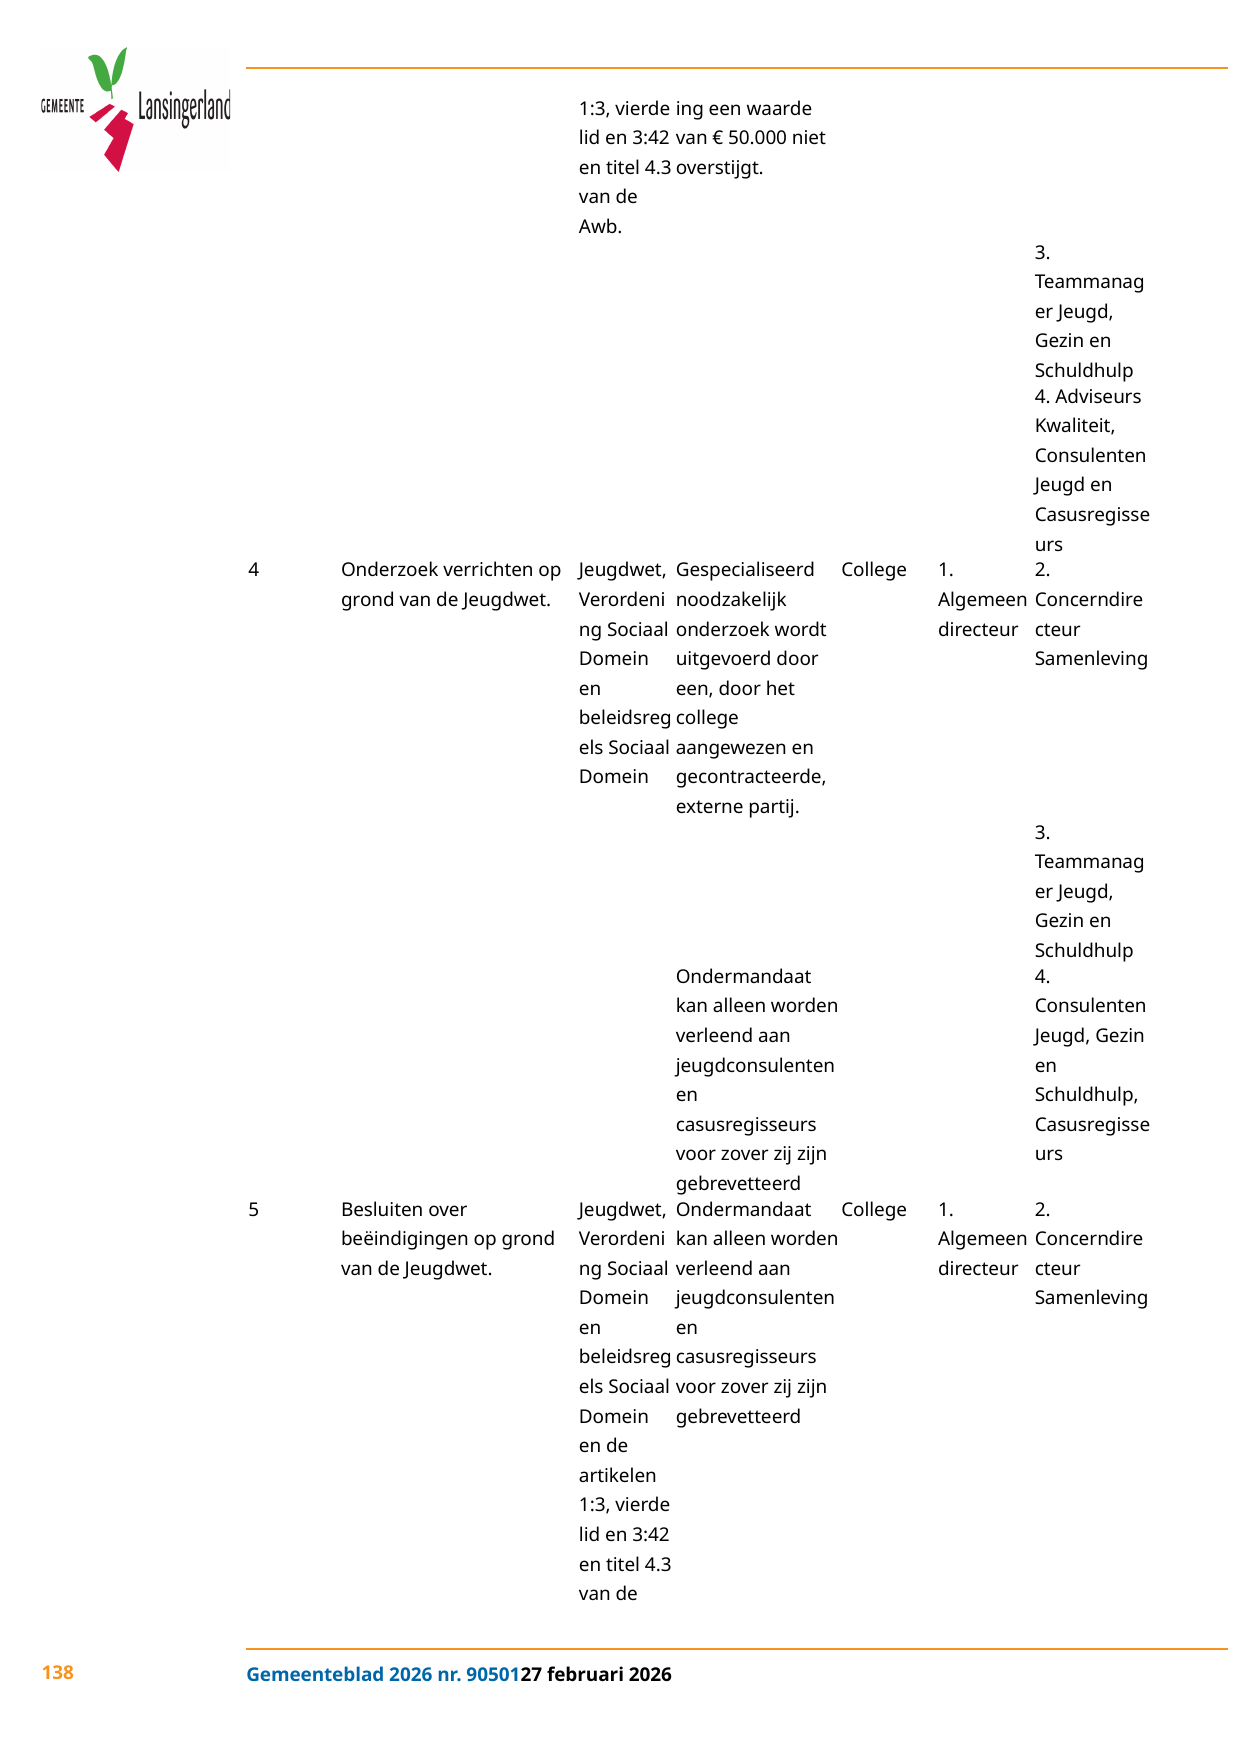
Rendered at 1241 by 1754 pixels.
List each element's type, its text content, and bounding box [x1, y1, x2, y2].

table_cell Ondermandaat kan alleen worden verleend aan jeugdconsulenten en casusregisseurs voor zover zij zijn gebrevetteerd [676, 1196, 841, 1606]
table_cell [938, 819, 1034, 963]
table_cell [676, 239, 841, 383]
table_cell 1:3, vierde lid en 3:42 en titel 4.3 van de Awb. [579, 95, 676, 239]
table_cell [341, 95, 579, 239]
table_cell [841, 383, 938, 557]
table_cell [248, 383, 341, 557]
table_cell [938, 95, 1034, 239]
table_cell [1035, 95, 1152, 239]
table_cell 2. Concerndirecteur Samenleving [1035, 1196, 1152, 1606]
table_cell 4. Consulenten Jeugd, Gezin en Schuldhulp, Casusregisseurs [1035, 963, 1152, 1196]
table_cell [579, 239, 676, 383]
table_cell 4 [248, 557, 341, 819]
table_cell [841, 963, 938, 1196]
table_cell 1. Algemeen directeur [938, 1196, 1034, 1606]
table_cell Jeugdwet, Verordening Sociaal Domein en beleidsregels Sociaal Domein en de artikelen 1:3, vierde lid en 3:42 en titel 4.3 van de [579, 1196, 676, 1606]
picture [41, 47, 231, 172]
table_cell 3. Teammanager Jeugd, Gezin en Schuldhulp [1035, 239, 1152, 383]
table_cell [841, 239, 938, 383]
table_cell [248, 95, 341, 239]
table_cell [341, 819, 579, 963]
table_cell [938, 963, 1034, 1196]
table_cell [938, 383, 1034, 557]
table_cell [341, 239, 579, 383]
table_cell [341, 963, 579, 1196]
table_cell Jeugdwet, Verordening Sociaal Domein en beleidsregels Sociaal Domein [579, 557, 676, 819]
table_cell 4. Adviseurs Kwaliteit, Consulenten Jeugd en Casusregisseurs [1035, 383, 1152, 557]
table_cell [579, 819, 676, 963]
table_cell 5 [248, 1196, 341, 1606]
table_cell 3. Teammanager Jeugd, Gezin en Schuldhulp [1035, 819, 1152, 963]
table_cell 1. Algemeen directeur [938, 557, 1034, 819]
table_cell College [841, 1196, 938, 1606]
table_cell [579, 963, 676, 1196]
table_cell [676, 819, 841, 963]
table_cell College [841, 557, 938, 819]
table_cell [938, 239, 1034, 383]
table_cell [676, 383, 841, 557]
table_cell [841, 95, 938, 239]
table_cell [248, 963, 341, 1196]
table_cell Onderzoek verrichten op grond van de Jeugdwet. [341, 557, 579, 819]
table_cell ing een waarde van € 50.000 niet overstijgt. [676, 95, 841, 239]
table_cell Gespecialiseerd noodzakelijk onderzoek wordt uitgevoerd door een, door het college aangewezen en gecontracteerde, externe partij. [676, 557, 841, 819]
table_cell [248, 819, 341, 963]
table_cell [248, 239, 341, 383]
table_cell Besluiten over beëindigingen op grond van de Jeugdwet. [341, 1196, 579, 1606]
table_cell [841, 819, 938, 963]
table_cell [341, 383, 579, 557]
table_cell 2. Concerndirecteur Samenleving [1035, 557, 1152, 819]
table_cell [579, 383, 676, 557]
table_cell Ondermandaat kan alleen worden verleend aan jeugdconsulenten en casusregisseurs voor zover zij zijn gebrevetteerd [676, 963, 841, 1196]
